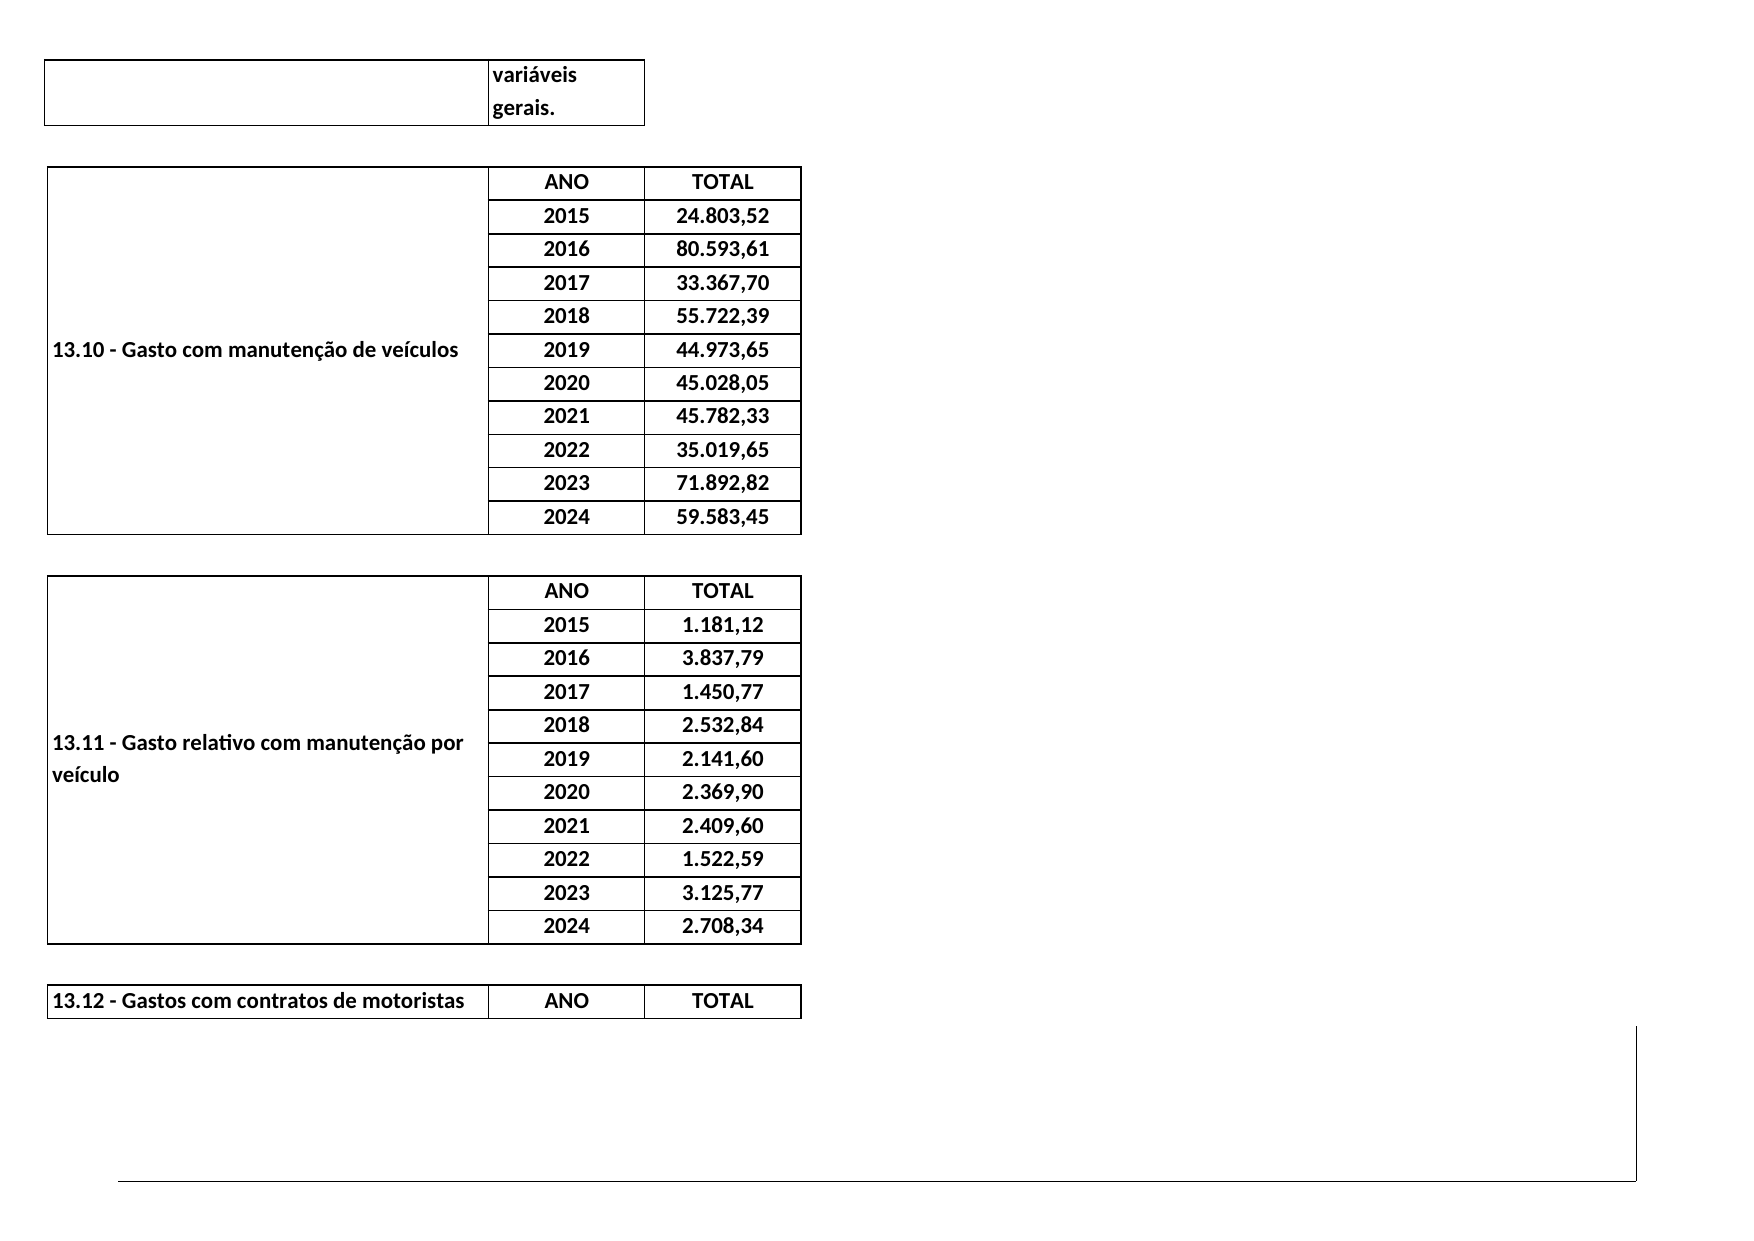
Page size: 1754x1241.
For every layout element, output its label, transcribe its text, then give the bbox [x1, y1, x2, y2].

table_cell 2.409,60 [645, 811, 800, 843]
table_header TOTAL [645, 168, 800, 199]
table_cell 45.028,05 [645, 368, 800, 400]
table_cell 80.593,61 [645, 235, 800, 266]
table_header 13.10 - Gasto com manutenção de veículos [48, 168, 488, 534]
table_header ANO [489, 986, 644, 1018]
table_cell 2015 [489, 610, 644, 642]
table_cell 2024 [489, 502, 644, 534]
table_cell 2022 [489, 435, 644, 467]
table_cell 2022 [489, 844, 644, 876]
table_cell 3.837,79 [645, 644, 800, 675]
table_header TOTAL [645, 986, 800, 1018]
table_cell 44.973,65 [645, 335, 800, 367]
table_cell 3.125,77 [645, 878, 800, 909]
table_cell 33.367,70 [645, 268, 800, 300]
table_cell 2.141,60 [645, 744, 800, 776]
table_cell 2016 [489, 235, 644, 266]
table_cell 2016 [489, 644, 644, 675]
table_cell 1.181,12 [645, 610, 800, 642]
table_cell 71.892,82 [645, 468, 800, 500]
table_header TOTAL [645, 577, 800, 608]
table_cell 59.583,45 [645, 502, 800, 534]
table_header variáveis gerais. [489, 61, 644, 124]
table_cell 2024 [489, 911, 644, 943]
table_cell 2018 [489, 301, 644, 333]
table_cell 24.803,52 [645, 201, 800, 233]
table_cell 2.369,90 [645, 777, 800, 809]
table_cell 35.019,65 [645, 435, 800, 467]
table_cell 2020 [489, 777, 644, 809]
table_cell 2023 [489, 878, 644, 909]
table_cell 2017 [489, 677, 644, 709]
table_cell 2020 [489, 368, 644, 400]
table_cell 2015 [489, 201, 644, 233]
table_header [45, 61, 488, 124]
table_header 13.12 - Gastos com contratos de motoristas [48, 986, 488, 1018]
table_cell 2018 [489, 711, 644, 742]
table_cell 2021 [489, 811, 644, 843]
table_cell 2019 [489, 335, 644, 367]
table_cell 2.708,34 [645, 911, 800, 943]
table_cell 45.782,33 [645, 402, 800, 433]
table_header ANO [489, 577, 644, 608]
table_cell 2017 [489, 268, 644, 300]
table_cell 2023 [489, 468, 644, 500]
table_cell 55.722,39 [645, 301, 800, 333]
table_cell 2019 [489, 744, 644, 776]
table_header 13.11 - Gasto relativo com manutenção por veículo [48, 577, 488, 943]
table_cell 2.532,84 [645, 711, 800, 742]
table_cell 2021 [489, 402, 644, 433]
table_header ANO [489, 168, 644, 199]
table_cell 1.522,59 [645, 844, 800, 876]
table_cell 1.450,77 [645, 677, 800, 709]
